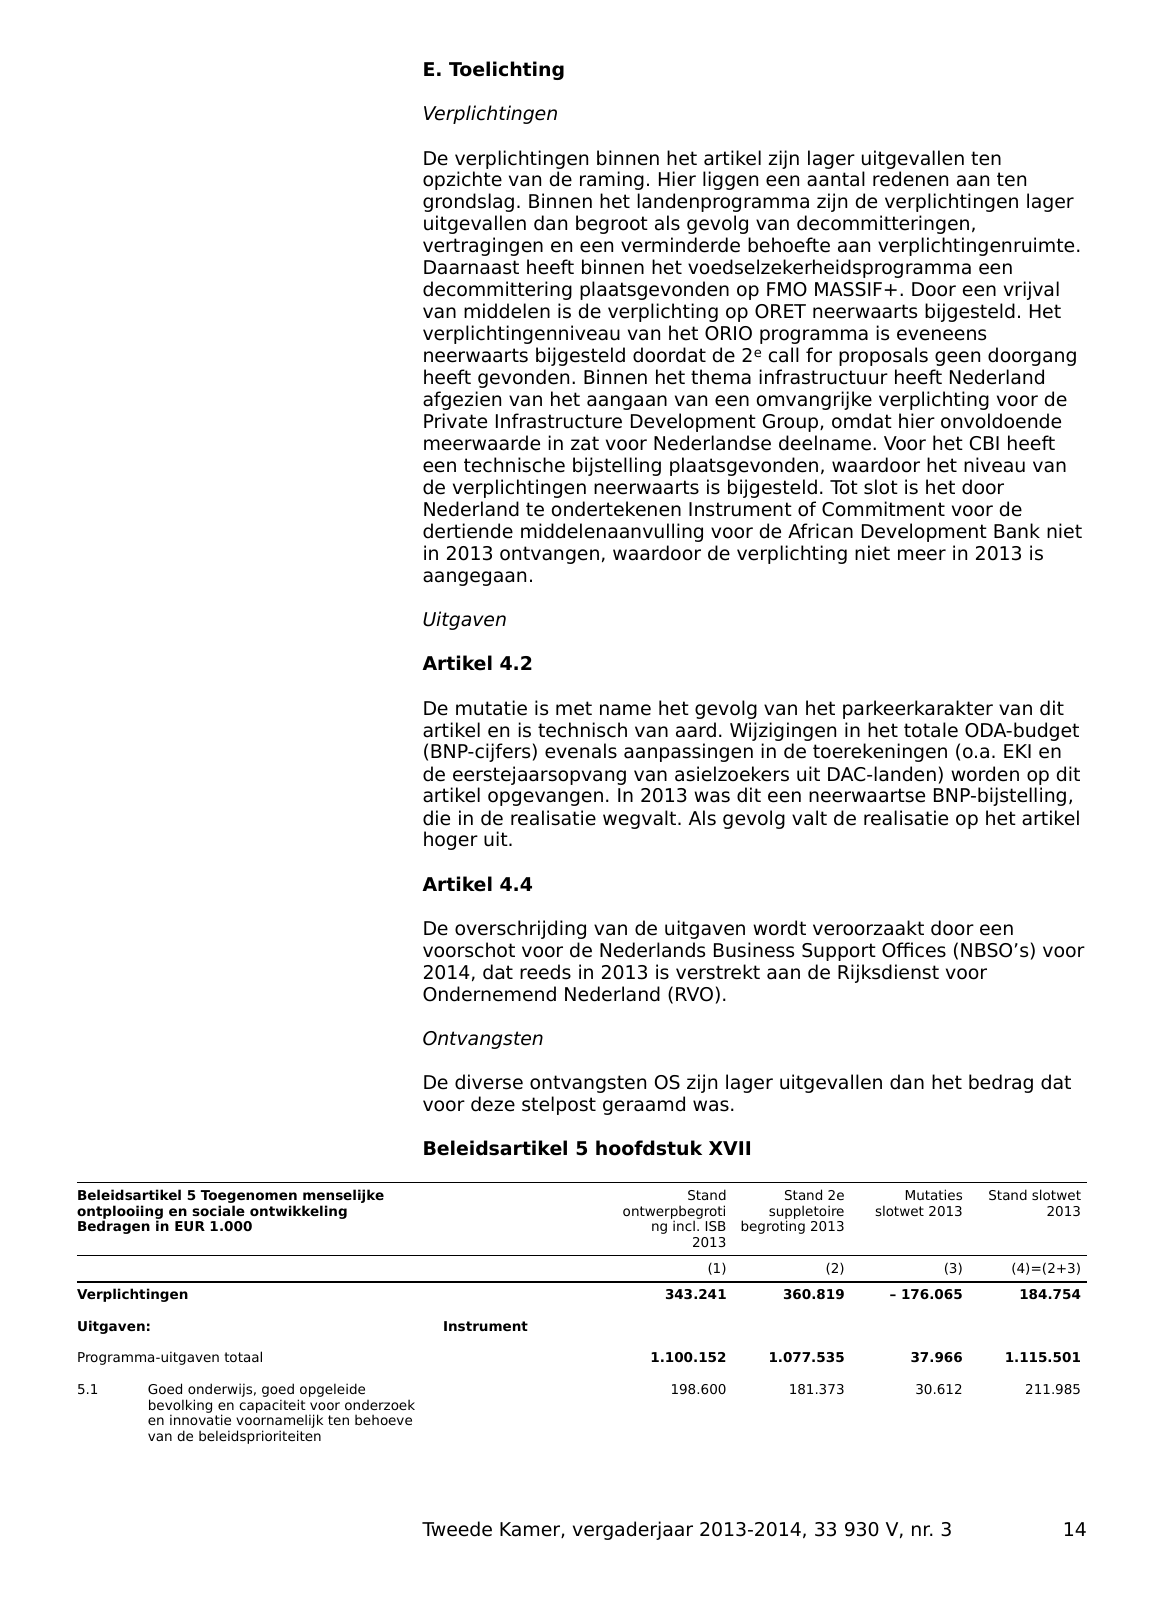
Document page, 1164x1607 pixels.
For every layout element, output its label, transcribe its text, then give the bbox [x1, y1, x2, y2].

subtitle Beleidsartikel 5 hoofdstuk XVII [422, 1138, 1087, 1160]
table_cell Goed onderwijs, goed opgeleide bevolking en capaciteit voor onderzoek en innovatie voornamelijk ten behoeve van de beleidsprioriteiten [142, 1382, 437, 1444]
table_cell [77, 1366, 142, 1382]
table_cell [142, 1303, 437, 1319]
table_cell – 176.065 [850, 1283, 968, 1303]
table_cell [142, 1334, 437, 1350]
table_cell [437, 1350, 614, 1366]
table_cell 360.819 [732, 1283, 850, 1303]
table_cell [850, 1334, 968, 1350]
table_cell 181.373 [732, 1382, 850, 1444]
table_cell [850, 1366, 968, 1382]
table_header [437, 1183, 614, 1255]
table_cell [732, 1303, 850, 1319]
table_cell 343.241 [614, 1283, 732, 1303]
table_cell 30.612 [850, 1382, 968, 1444]
table_header Beleidsartikel 5 Toegenomen menselijke ontplooiing en sociale ontwikkeling Bedragen in EUR 1.000 [77, 1183, 437, 1255]
table_header Stand ontwerpbegroting incl. ISB 2013 [614, 1183, 732, 1255]
table_cell Programma-uitgaven totaal [77, 1350, 437, 1366]
table_cell [437, 1382, 614, 1444]
table_cell 211.985 [969, 1382, 1087, 1444]
subtitle Artikel 4.2 [422, 653, 1087, 675]
subtitle Verplichtingen [422, 103, 1087, 125]
table_cell [614, 1445, 732, 1460]
table_cell 184.754 [969, 1283, 1087, 1303]
table_cell 1.100.152 [614, 1350, 732, 1366]
table_header Mutaties slotwet 2013 [850, 1183, 968, 1255]
table_cell [614, 1319, 732, 1334]
table_header Stand 2e suppletoire begroting 2013 [732, 1183, 850, 1255]
text De mutatie is met name het gevolg van het parkeerkarakter van dit artikel en is technisch van aard. Wijzigingen in het totale ODA-budget (BNP-cijfers) evenals aanpassingen in de toerekeningen (o.a. EKI en de eerstejaarsopvang van asielzoekers uit DAC-landen) worden op dit artikel opgevangen. In 2013 was dit een neerwaartse BNP-bijstelling, die in de realisatie wegvalt. Als gevolg valt de realisatie op het artikel hoger uit. [422, 697, 1087, 851]
table_cell [437, 1303, 614, 1319]
table_cell [437, 1283, 614, 1303]
table_header Stand slotwet 2013 [969, 1183, 1087, 1255]
table_cell [142, 1366, 437, 1382]
text De diverse ontvangsten OS zijn lager uitgevallen dan het bedrag dat voor deze stelpost geraamd was. [422, 1072, 1087, 1116]
subtitle Uitgaven [422, 609, 1087, 631]
table_cell 1.115.501 [969, 1350, 1087, 1366]
text De overschrijding van de uitgaven wordt veroorzaakt door een voorschot voor de Nederlands Business Support Offices (NBSO’s) voor 2014, dat reeds in 2013 is verstrekt aan de Rijksdienst voor Ondernemend Nederland (RVO). [422, 918, 1087, 1006]
table_cell [732, 1445, 850, 1460]
table_cell [850, 1445, 968, 1460]
table_cell [437, 1366, 614, 1382]
table_cell [850, 1303, 968, 1319]
table_cell 5.1 [77, 1382, 142, 1444]
table_cell (2) [732, 1256, 850, 1281]
table_cell (1) [614, 1256, 732, 1281]
table_cell [850, 1319, 968, 1334]
subtitle E. Toelichting [422, 59, 1087, 81]
table_cell [732, 1334, 850, 1350]
table_cell [614, 1334, 732, 1350]
table_cell [142, 1256, 437, 1281]
table_cell [142, 1445, 437, 1460]
table_cell [614, 1303, 732, 1319]
table_cell Instrument [437, 1319, 614, 1334]
table_cell 198.600 [614, 1382, 732, 1444]
table_cell [732, 1319, 850, 1334]
table_cell [77, 1256, 142, 1281]
table_cell [969, 1445, 1087, 1460]
table_cell [969, 1366, 1087, 1382]
table_cell Uitgaven: [77, 1319, 437, 1334]
table_cell [437, 1256, 614, 1281]
table_cell [77, 1334, 142, 1350]
table_cell [969, 1319, 1087, 1334]
table_cell [969, 1334, 1087, 1350]
subtitle Artikel 4.4 [422, 873, 1087, 896]
table_cell (4)=(2+3) [969, 1256, 1087, 1281]
table_cell (3) [850, 1256, 968, 1281]
table_cell [969, 1303, 1087, 1319]
table_cell [77, 1303, 142, 1319]
table_cell Verplichtingen [77, 1283, 437, 1303]
table_cell 37.966 [850, 1350, 968, 1366]
table_cell [437, 1445, 614, 1460]
text De verplichtingen binnen het artikel zijn lager uitgevallen ten opzichte van de raming. Hier liggen een aantal redenen aan ten grondslag. Binnen het landenprogramma zijn de verplichtingen lager uitgevallen dan begroot als gevolg van decommitteringen, vertragingen en een verminderde behoefte aan verplichtingenruimte. Daarnaast heeft binnen het voedselzekerheidsprogramma een decommittering plaatsgevonden op FMO MASSIF+. Door een vrijval van middelen is de verplichting op ORET neerwaarts bijgesteld. Het verplichtingenniveau van het ORIO programma is eveneens neerwaarts bijgesteld doordat de 2e call for proposals geen doorgang heeft gevonden. Binnen het thema infrastructuur heeft Nederland afgezien van het aangaan van een omvangrijke verplichting voor de Private Infrastructure Development Group, omdat hier onvoldoende meerwaarde in zat voor Nederlandse deelname. Voor het CBI heeft een technische bijstelling plaatsgevonden, waardoor het niveau van de verplichtingen neerwaarts is bijgesteld. Tot slot is het door Nederland te ondertekenen Instrument of Commitment voor de dertiende middelenaanvulling voor de African Development Bank niet in 2013 ontvangen, waardoor de verplichting niet meer in 2013 is aangegaan. [422, 147, 1087, 587]
table_cell [77, 1445, 142, 1460]
table_cell 1.077.535 [732, 1350, 850, 1366]
table_cell [437, 1334, 614, 1350]
table_cell [614, 1366, 732, 1382]
table_cell [732, 1366, 850, 1382]
subtitle Ontvangsten [422, 1028, 1087, 1050]
